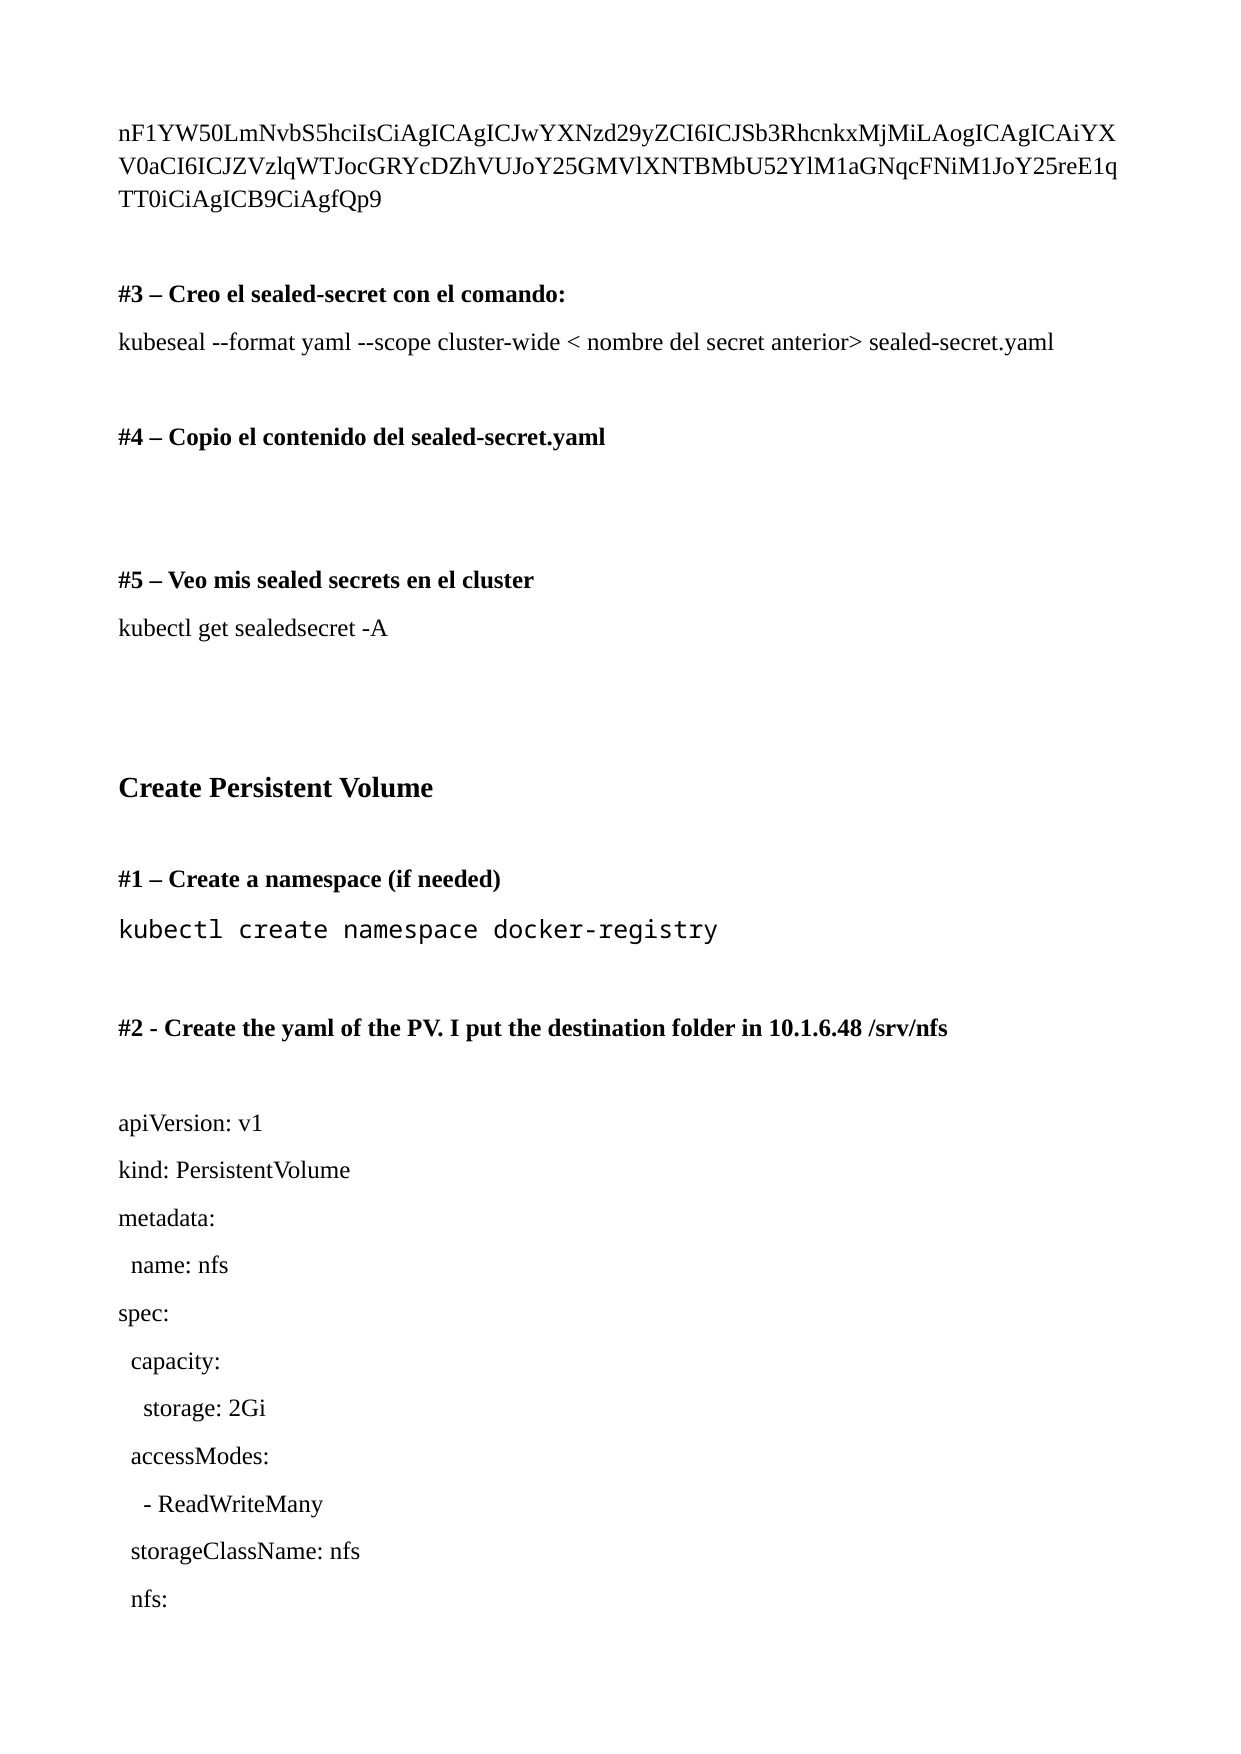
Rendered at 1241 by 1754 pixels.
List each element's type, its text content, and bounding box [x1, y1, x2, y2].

text kind: PersistentVolume [118, 1155, 1122, 1184]
text - ReadWriteMany [118, 1489, 1122, 1517]
text storageClassName: nfs [118, 1536, 1122, 1565]
text accessModes: [118, 1441, 1122, 1470]
text kubectl create namespace docker-registry [118, 911, 1122, 945]
text #2 - Create the yaml of the PV. I put the destination folder in 10.1.6.48 /srv/nfs [118, 1013, 1122, 1041]
text capacity: [118, 1346, 1122, 1374]
text #4 – Copio el contenido del sealed-secret.yaml [118, 422, 1122, 451]
text #1 – Create a namespace (if needed) [118, 864, 1122, 892]
text apiVersion: v1 [118, 1108, 1122, 1137]
text metadata: [118, 1203, 1122, 1232]
text #5 – Veo mis sealed secrets en el cluster [118, 565, 1122, 594]
text nfs: [118, 1584, 1122, 1613]
text nF1YW50LmNvbS5hciIsCiAgICAgICJwYXNzd29yZCI6ICJSb3RhcnkxMjMiLAogICAgICAiYXV0aCI6ICJZVzlqWTJocGRYcDZhVUJoY25GMVlXNTBMbU52YlM1aGNqcFNiM1JoY25reE1qTT0iCiAgICB9CiAgfQp9 [118, 118, 1122, 213]
text kubectl get sealedsecret -A [118, 613, 1122, 641]
text storage: 2Gi [118, 1393, 1122, 1422]
text #3 – Creo el sealed-secret con el comando: [118, 279, 1122, 308]
text spec: [118, 1298, 1122, 1327]
text name: nfs [118, 1251, 1122, 1279]
text kubeseal --format yaml --scope cluster-wide < nombre del secret anterior> sealed-secret.yaml [118, 327, 1122, 356]
subtitle Create Persistent Volume [118, 770, 1122, 803]
